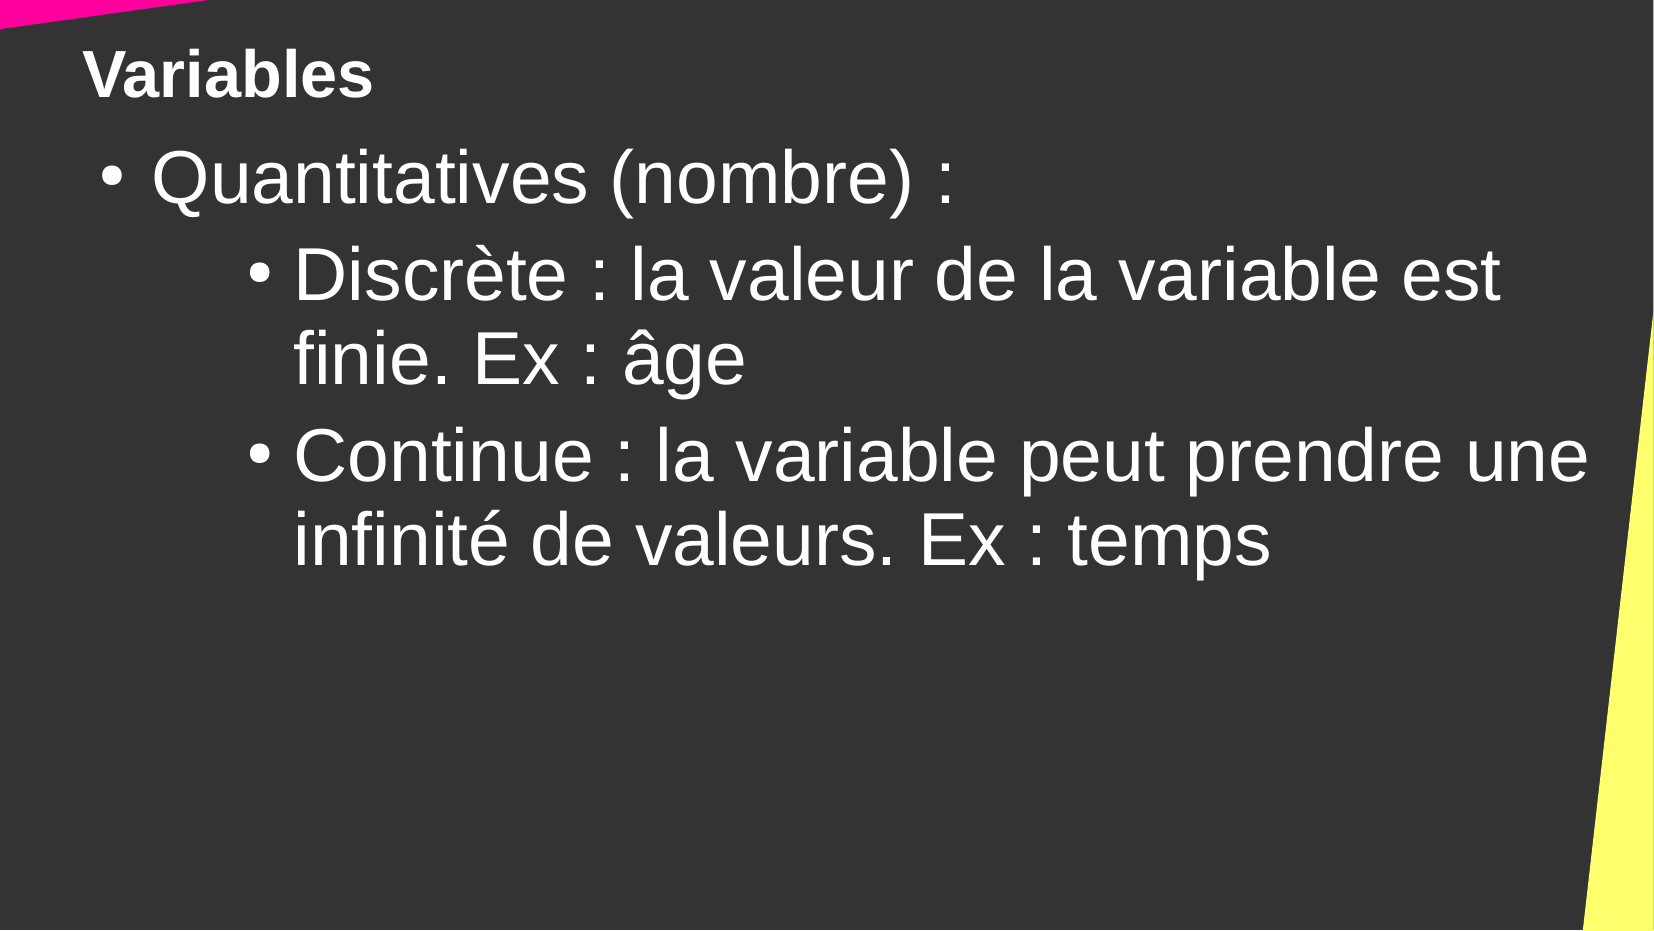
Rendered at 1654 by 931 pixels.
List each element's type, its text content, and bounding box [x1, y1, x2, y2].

title Variables [82, 37, 1571, 115]
text_box [1582, 306, 1654, 931]
list Quantitatives (nombre) : Discrète : la valeur de la variable est finie. Ex : âge Continue : la variable peut prendre une infinité de valeurs. Ex : temps [80, 135, 1595, 886]
text_box [0, 0, 209, 30]
